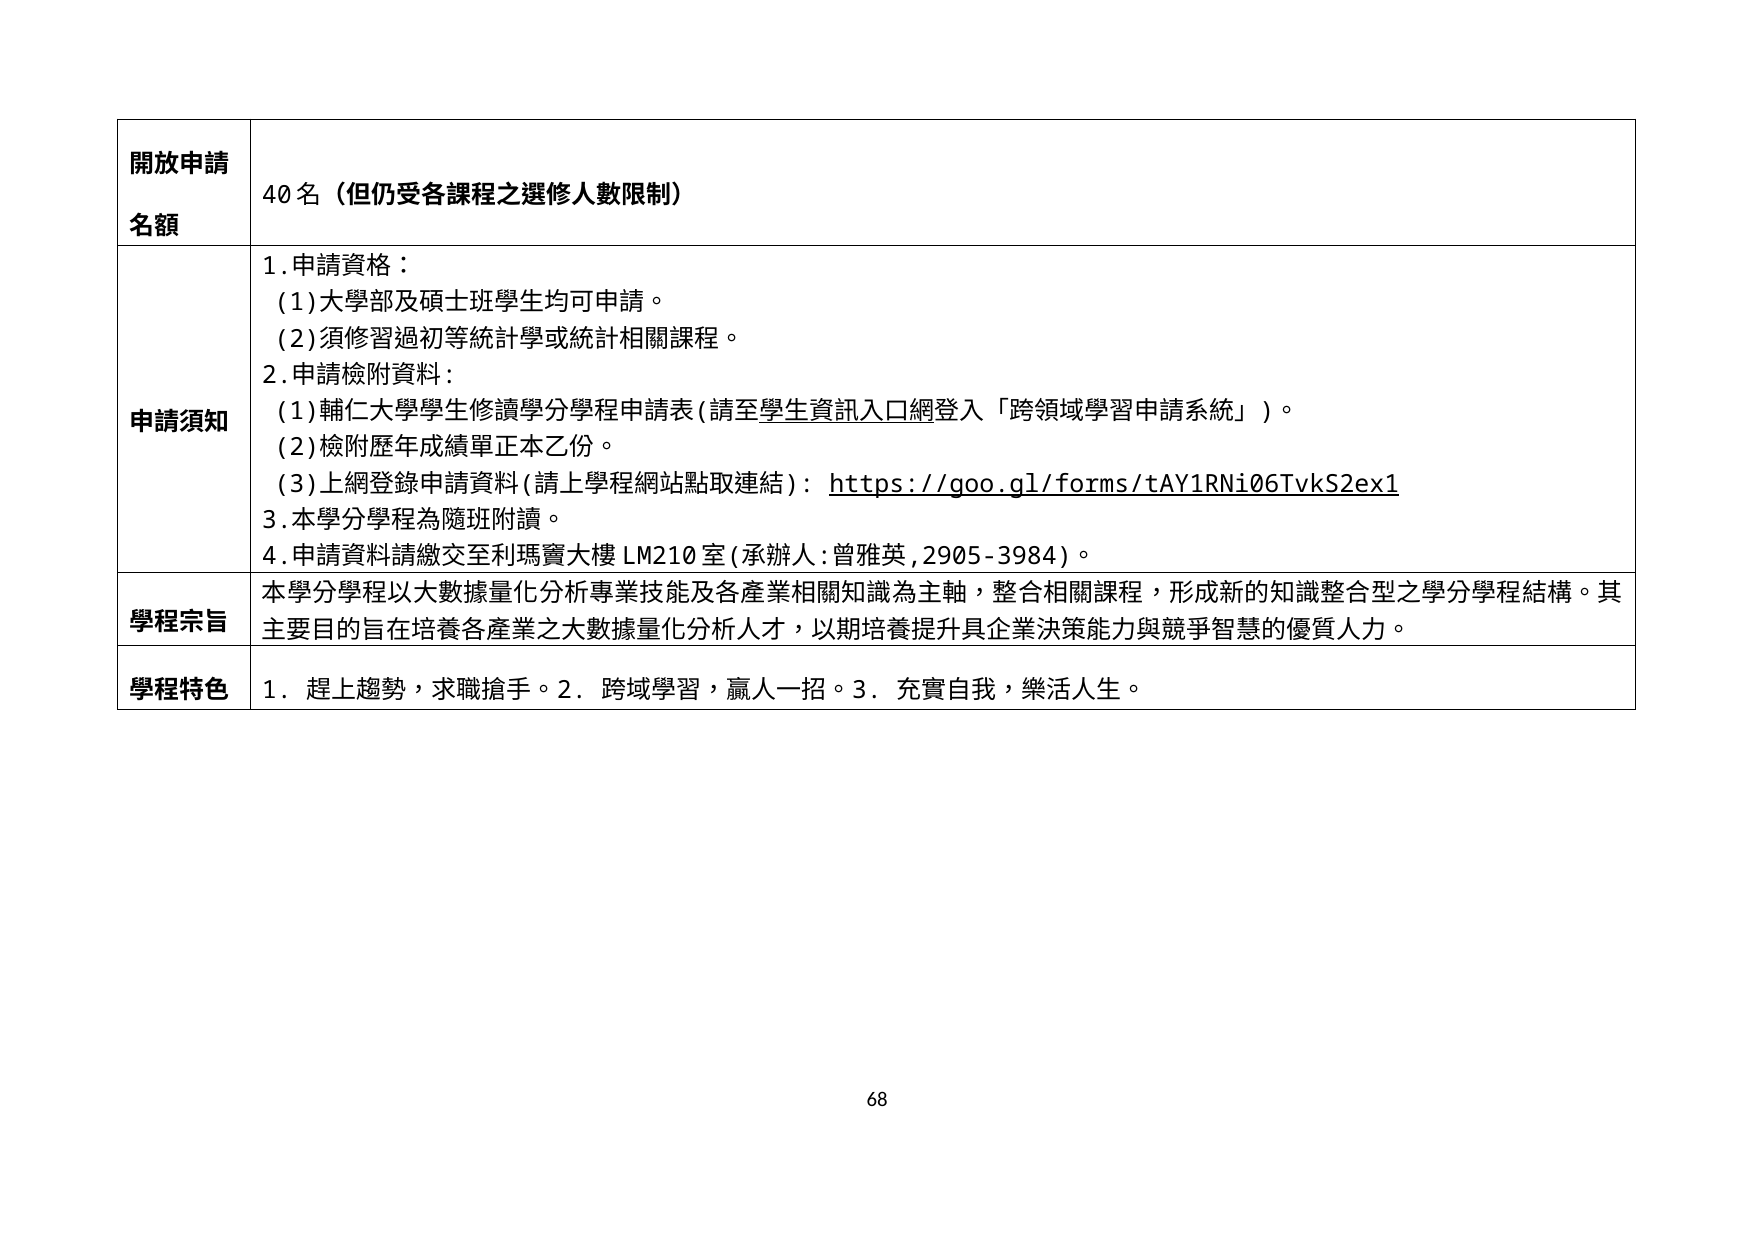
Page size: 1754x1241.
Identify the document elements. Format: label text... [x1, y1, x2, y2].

table_cell 學程特色 [118, 646, 250, 709]
table_cell 本學分學程以大數據量化分析專業技能及各產業相關知識為主軸，整合相關課程，形成新的知識整合型之學分學程結構。其主要目的旨在培養各產業之大數據量化分析人才，以期培養提升具企業決策能力與競爭智慧的優質人力。 [251, 573, 1635, 645]
table_cell 申請須知 [118, 246, 250, 572]
table_cell 1.申請資格： (1)大學部及碩士班學生均可申請。 (2)須修習過初等統計學或統計相關課程。 2.申請檢附資料: (1)輔仁大學學生修讀學分學程申請表(請至學生資訊入口網登入「跨領域學習申請系統」)。 (2)檢附歷年成績單正本乙份。 (3)上網登錄申請資料(請上學程網站點取連結): https://goo.gl/forms/tAY1RNi06TvkS2ex1 3.本學分學程為隨班附讀。 4.申請資料請繳交至利瑪竇大樓LM210室(承辦人:曾雅英,2905-3984)。 [251, 246, 1635, 572]
table_cell 1. 趕上趨勢，求職搶手。2. 跨域學習，贏人一招。3. 充實自我，樂活人生。 [251, 646, 1635, 709]
table_cell 開放申請名額 [118, 120, 250, 244]
table_cell 學程宗旨 [118, 573, 250, 645]
table_cell 40名（但仍受各課程之選修人數限制） [251, 120, 1635, 244]
